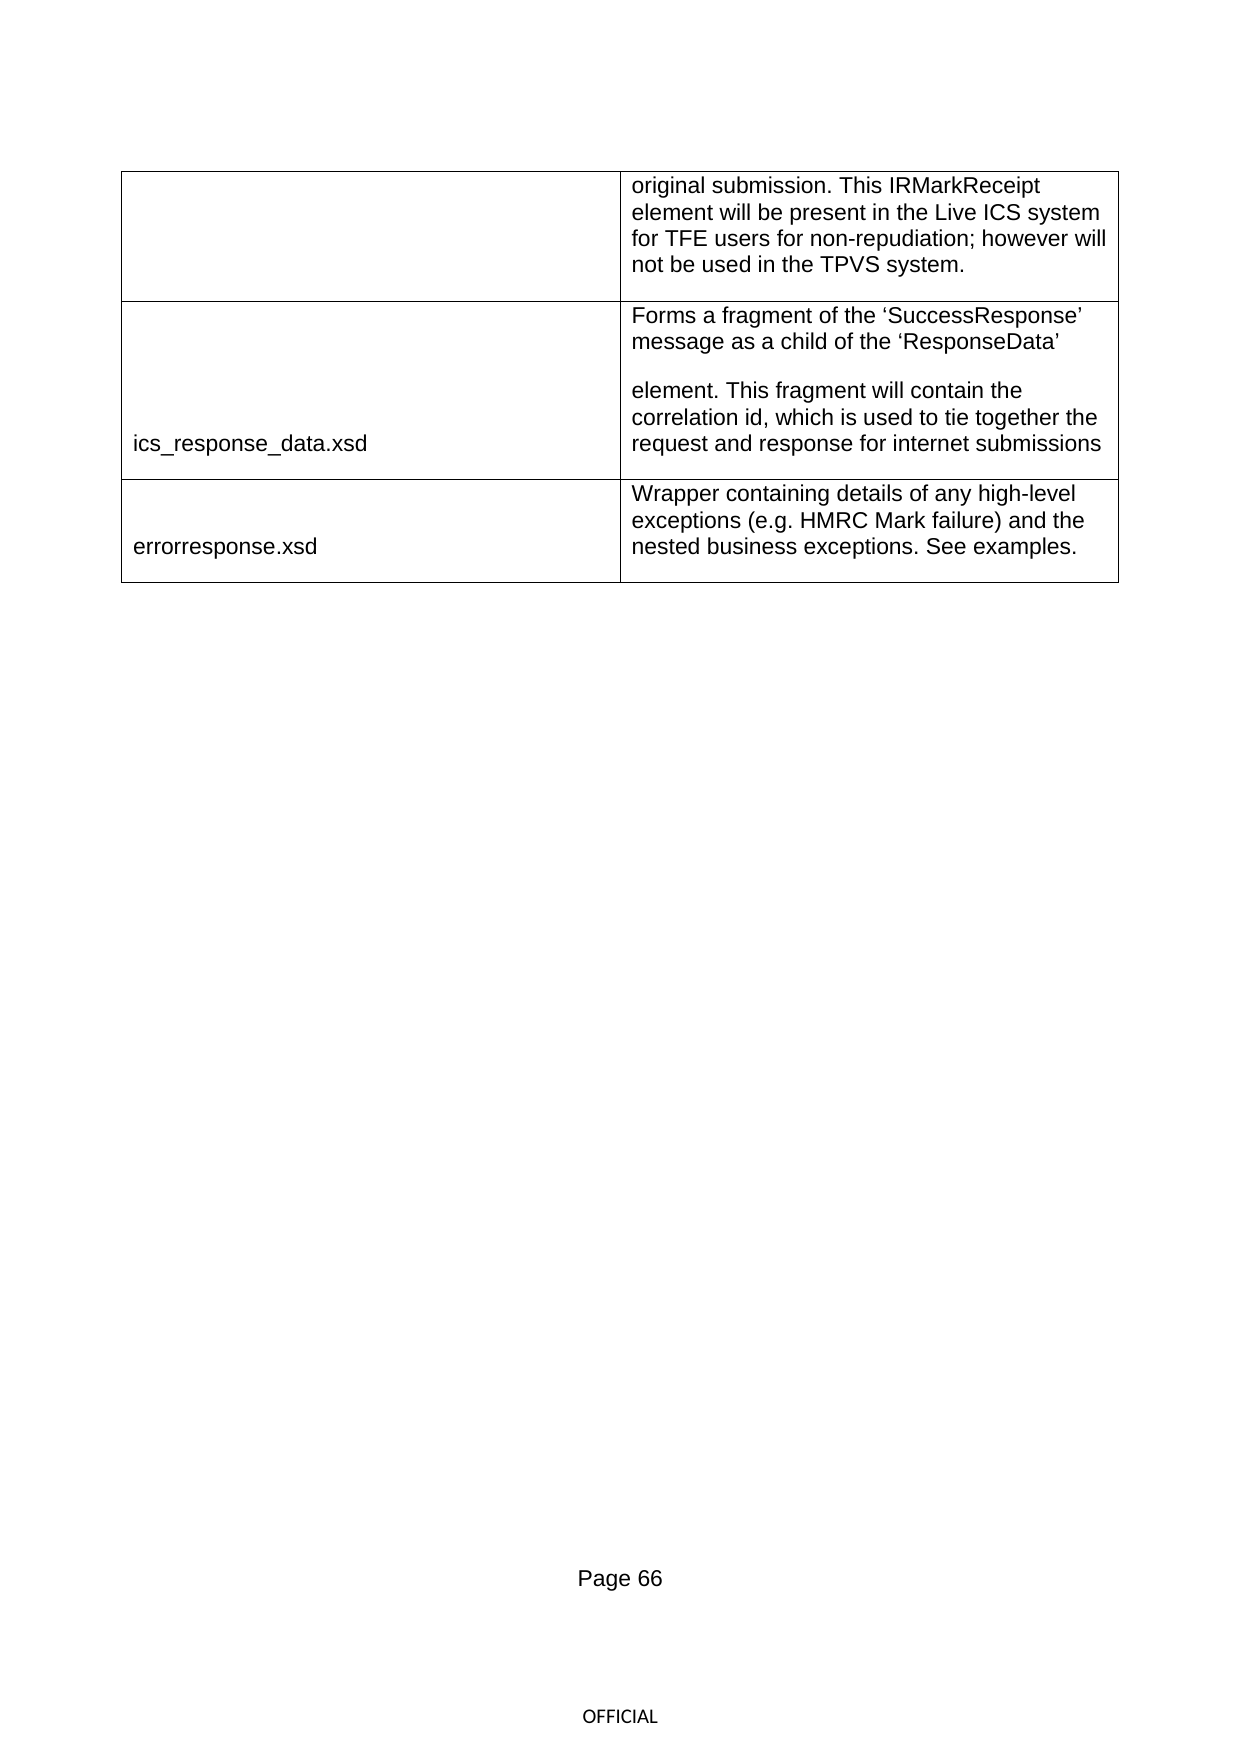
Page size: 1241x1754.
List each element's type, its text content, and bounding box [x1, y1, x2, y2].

table_cell [122, 172, 620, 301]
table_cell original submission. This IRMarkReceipt element will be present in the Live ICS system for TFE users for non-repudiation; however will not be used in the TPVS system. [621, 172, 1118, 301]
table_cell Wrapper containing details of any high-level exceptions (e.g. HMRC Mark failure) and the nested business exceptions. See examples. [621, 480, 1118, 582]
table_cell ics_response_data.xsd [122, 302, 620, 479]
table_cell Forms a fragment of the ‘SuccessResponse’ message as a child of the ‘ResponseData’ element. This fragment will contain the correlation id, which is used to tie together the request and response for internet submissions [621, 302, 1118, 479]
table_cell errorresponse.xsd [122, 480, 620, 582]
